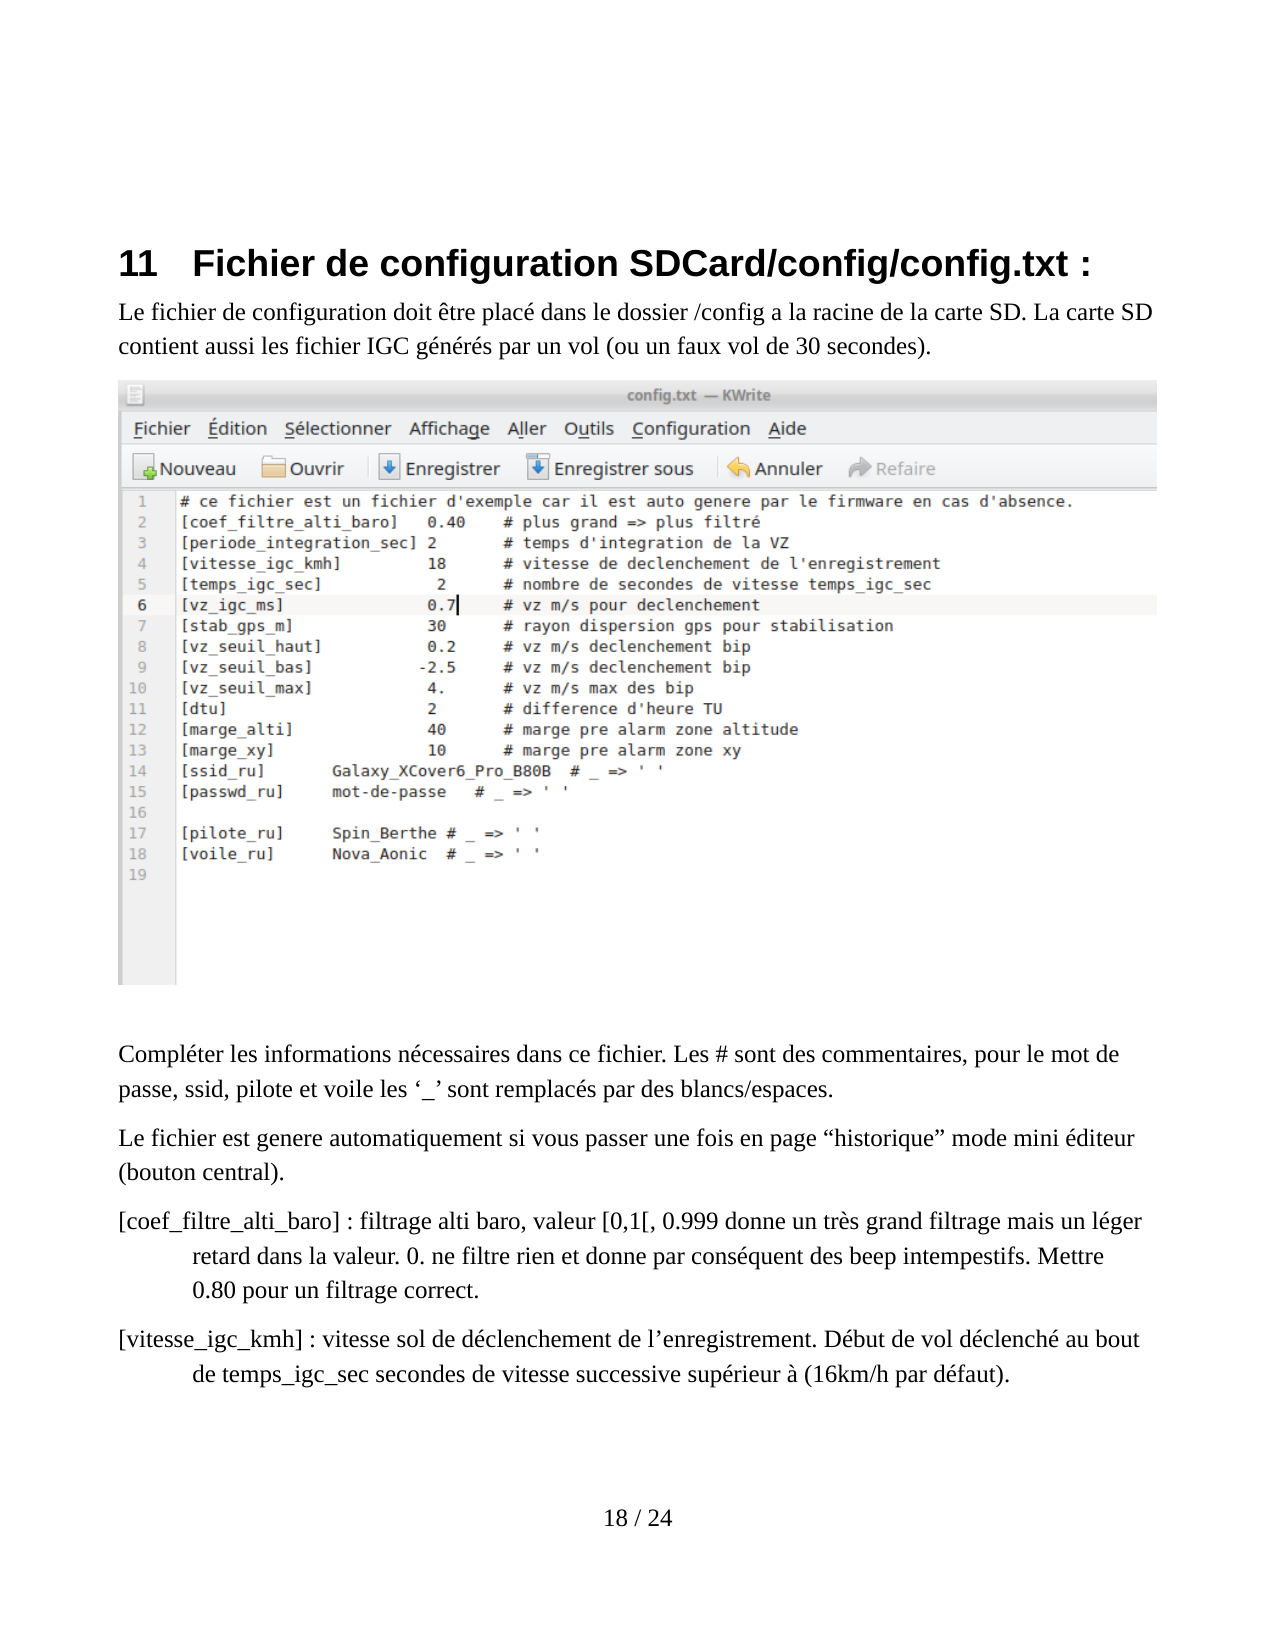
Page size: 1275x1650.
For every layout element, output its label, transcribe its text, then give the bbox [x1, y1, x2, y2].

text [coef_filtre_alti_baro] : filtrage alti baro, valeur [0,1[, 0.999 donne un très grand filtrage mais un léger retard dans la valeur. 0. ne filtre rien et donne par conséquent des beep intempestifs. Mettre 0.80 pour un filtrage correct. [118, 1206, 1157, 1304]
text Le fichier de configuration doit être placé dans le dossier /config a la racine de la carte SD. La carte SD contient aussi les fichier IGC générés par un vol (ou un faux vol de 30 secondes). [118, 297, 1157, 360]
text Le fichier est genere automatiquement si vous passer une fois en page “historique” mode mini éditeur (bouton central). [118, 1123, 1157, 1186]
subtitle Fichier de configuration SDCard/config/config.txt : [118, 241, 1157, 284]
text Compléter les informations nécessaires dans ce fichier. Les # sont des commentaires, pour le mot de passe, ssid, pilote et voile les ‘_’ sont remplacés par des blancs/espaces. [118, 1039, 1157, 1102]
picture [118, 380, 1157, 985]
text [vitesse_igc_kmh] : vitesse sol de déclenchement de l’enregistrement. Début de vol déclenché au bout de temps_igc_sec secondes de vitesse successive supérieur à (16km/h par défaut). [118, 1324, 1157, 1387]
